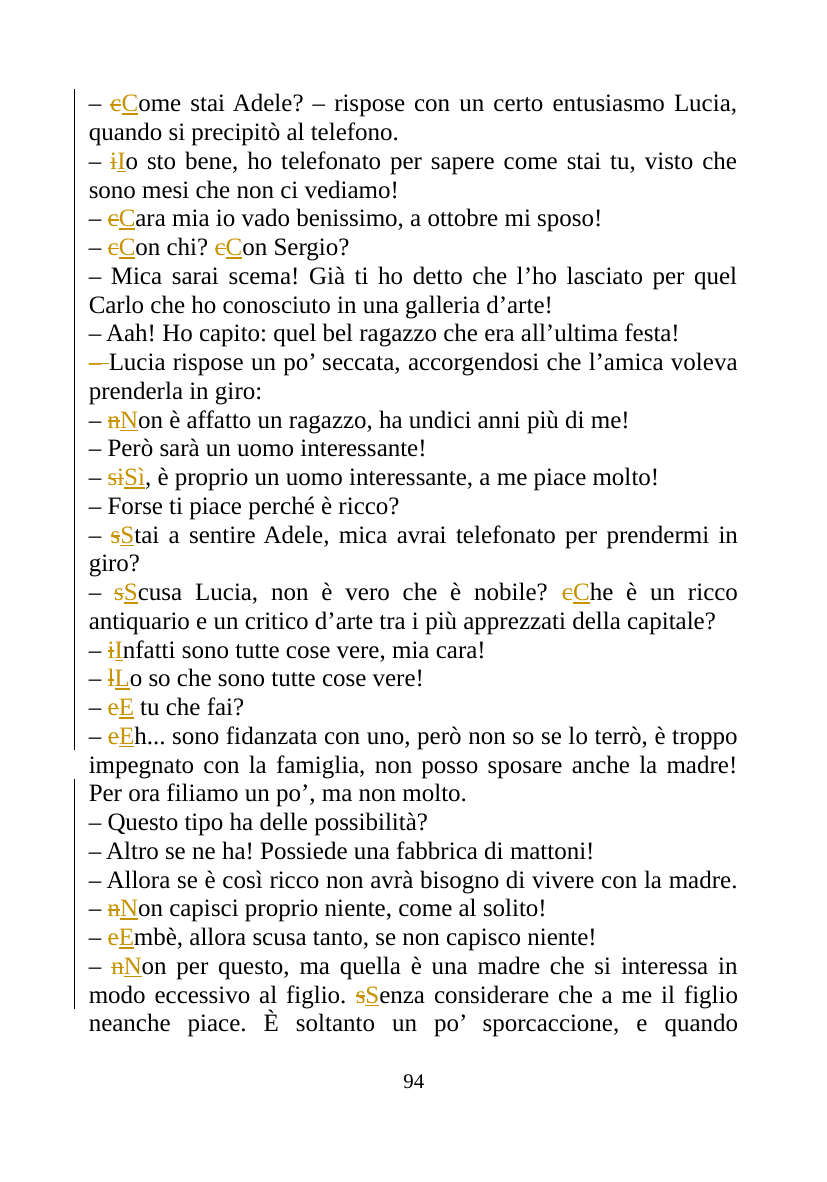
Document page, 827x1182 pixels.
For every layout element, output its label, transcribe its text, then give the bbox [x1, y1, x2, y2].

list – Non è affatto un ragazzo, ha undici anni più di me! [88, 405, 738, 433]
list – Io sto bene, ho telefonato per sapere come stai tu, visto che sono mesi che non ci vediamo! [88, 146, 738, 203]
list – Forse ti piace perché è ricco? [88, 491, 738, 520]
list – E tu che fai? [88, 692, 738, 721]
list Lucia rispose un po’ seccata, accorgendosi che l’amica voleva prenderla in giro: [88, 347, 738, 405]
list – Aah! Ho capito: quel bel ragazzo che era all’ultima festa! [88, 318, 738, 347]
list – Questo tipo ha delle possibilità? [88, 807, 738, 836]
list – Allora se è così ricco non avrà bisogno di vivere con la madre. – Non capisci proprio niente, come al solito! [88, 865, 738, 922]
list – Embè, allora scusa tanto, se non capisco niente! [88, 922, 738, 951]
list – Eh... sono fidanzata con uno, però non so se lo terrò, è troppo impegnato con la famiglia, non posso sposare anche la madre! Per ora filiamo un po’, ma non molto. [88, 721, 738, 807]
list – Però sarà un uomo interessante! [88, 433, 738, 462]
list – Infatti sono tutte cose vere, mia cara! [88, 635, 738, 663]
list – Con chi? Con Sergio? [88, 232, 738, 261]
list – Scusa Lucia, non è vero che è nobile? Che è un ricco antiquario e un critico d’arte tra i più apprezzati della capitale? [88, 577, 738, 635]
list – Lo so che sono tutte cose vere! [88, 663, 738, 692]
list – Come stai Adele? – rispose con un certo entusiasmo Lucia, quando si precipitò al telefono. [88, 88, 738, 146]
list – Non per questo, ma quella è una madre che si interessa in modo eccessivo al figlio. Senza considerare che a me il figlio neanche piace. È soltanto un po’ sporcaccione, e quando [88, 951, 738, 1037]
list – Stai a sentire Adele, mica avrai telefonato per prendermi in giro? [88, 520, 738, 577]
list – Cara mia io vado benissimo, a ottobre mi sposo! [88, 203, 738, 232]
list – Altro se ne ha! Possiede una fabbrica di mattoni! [88, 836, 738, 865]
list – Mica sarai scema! Già ti ho detto che l’ho lasciato per quel Carlo che ho conosciuto in una galleria d’arte! [88, 261, 738, 318]
list – Sì, è proprio un uomo interessante, a me piace molto! [88, 462, 738, 491]
